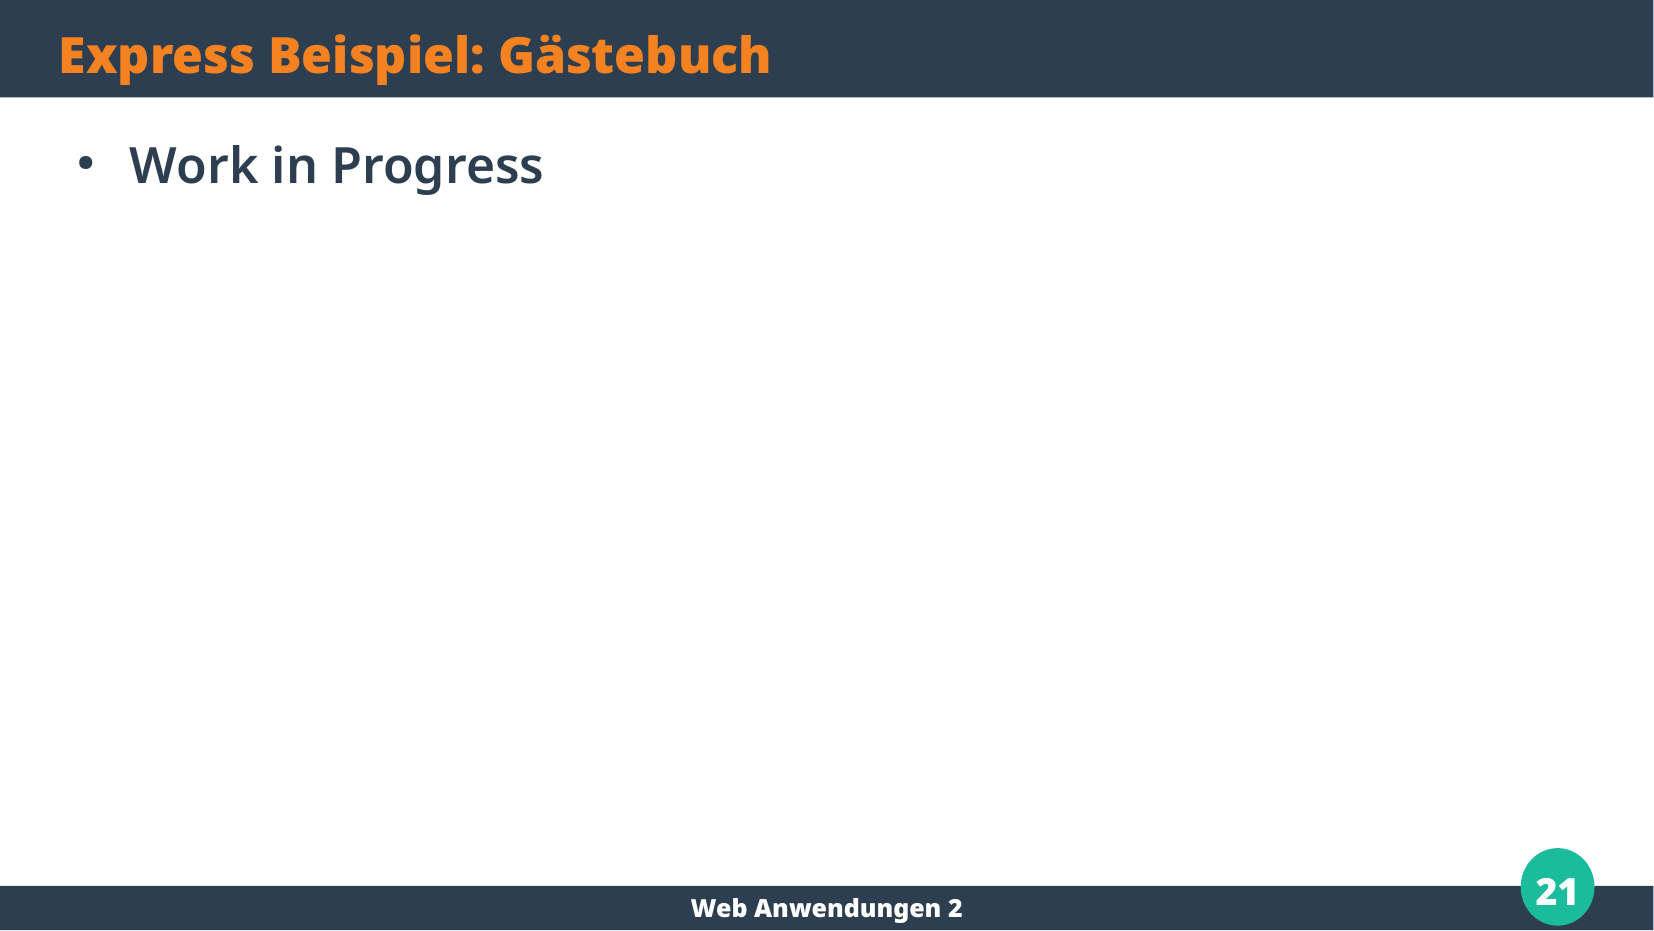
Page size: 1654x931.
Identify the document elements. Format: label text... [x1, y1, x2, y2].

title Express Beispiel: Gästebuch [59, 8, 1595, 89]
list Work in Progress [59, 129, 1595, 864]
